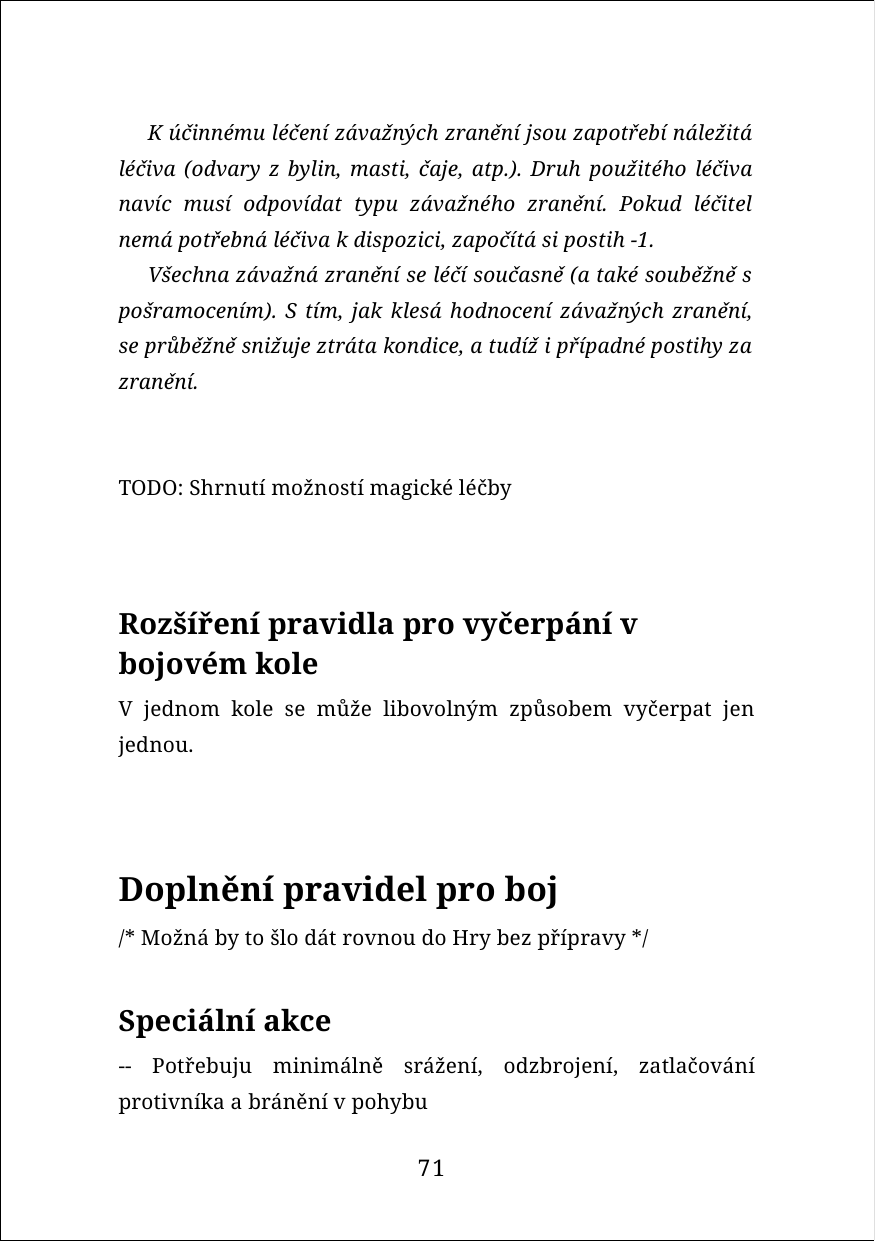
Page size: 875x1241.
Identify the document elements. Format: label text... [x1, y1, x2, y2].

subtitle Rozšíření pravidla pro vyčerpání v bojovém kole [118, 603, 756, 683]
text TODO: Shrnutí možností magické léčby [118, 473, 756, 502]
text /* Možná by to šlo dát rovnou do Hry bez přípravy */ [118, 923, 756, 952]
text K účinnému léčení závažných zranění jsou zapotřebí náležitá léčiva (odvary z bylin, masti, čaje, atp.). Druh použitého léčiva navíc musí odpovídat typu závažného zranění. Pokud léčitel nemá potřebná léčiva k dispozici, započítá si postih -1. Všechna závažná zranění se léčí současně (a také souběžně s pošramocením). S tím, jak klesá hodnocení závažných zranění, se průběžně snižuje ztráta kondice, a tudíž i případné postihy za zranění. [118, 118, 756, 395]
text V jednom kole se může libovolným způsobem vyčerpat jen jednou. [118, 694, 756, 758]
subtitle Doplnění pravidel pro boj [118, 866, 756, 912]
subtitle Speciální akce [118, 1000, 756, 1040]
text -- Potřebuju minimálně srážení, odzbrojení, zatlačování protivníka a bránění v pohybu [118, 1052, 756, 1116]
